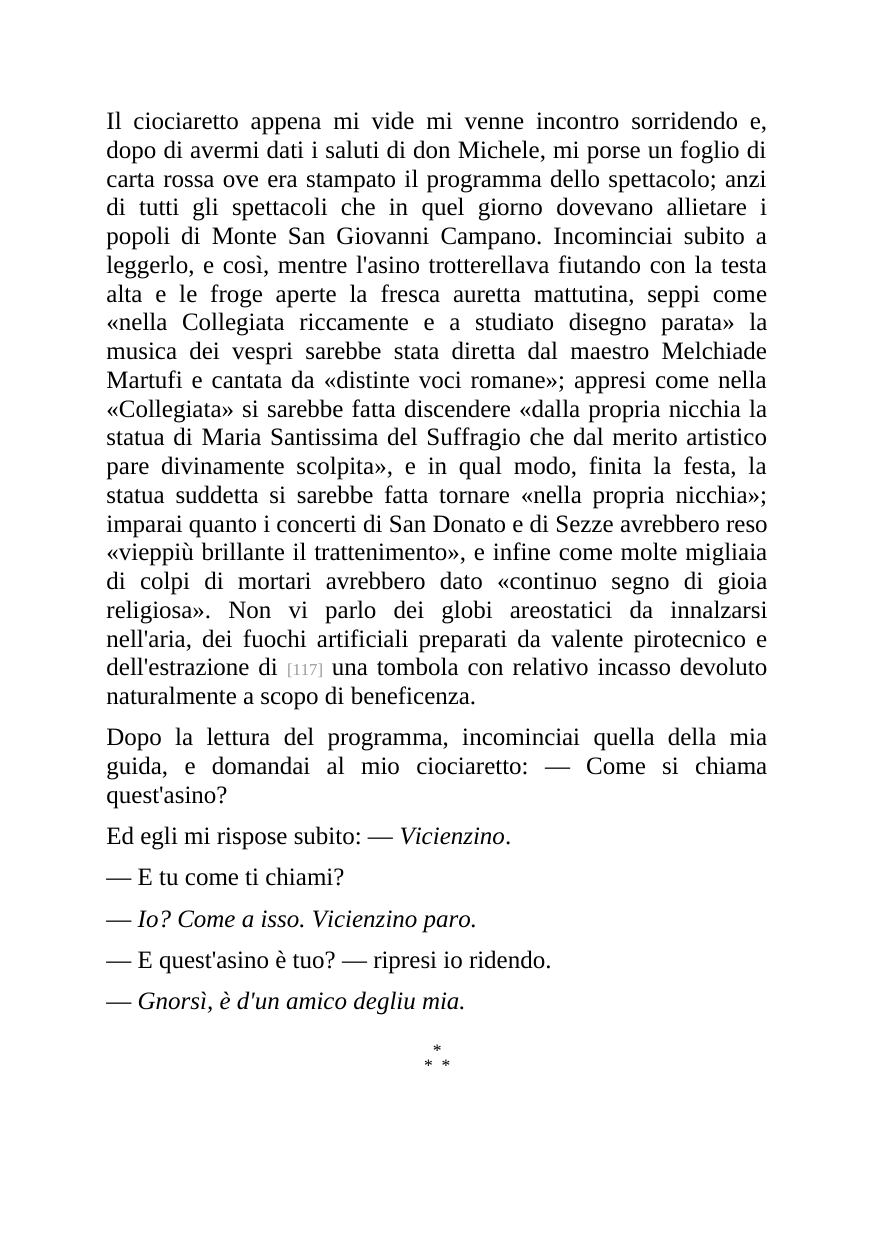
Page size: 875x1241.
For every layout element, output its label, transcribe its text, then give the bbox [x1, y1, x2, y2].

text *** [106, 1040, 768, 1075]
text Dopo la lettura del programma, incominciai quella della mia guida, e domandai al mio ciociaretto: — Come si chiama quest'asino? [106, 722, 768, 809]
text Ed egli mi rispose subito: — Vicienzino. [106, 821, 768, 850]
text — E tu come ti chiami? [106, 862, 768, 891]
text — Gnorsì, è d'un amico degliu mia. [106, 986, 768, 1015]
text Il ciociaretto appena mi vide mi venne incontro sorridendo e, dopo di avermi dati i saluti di don Michele, mi porse un foglio di carta rossa ove era stampato il programma dello spettacolo; anzi di tutti gli spettacoli che in quel giorno dovevano allietare i popoli di Monte San Giovanni Campano. Incominciai subito a leggerlo, e così, mentre l'asino trotterellava fiutando con la testa alta e le froge aperte la fresca auretta mattutina, seppi come «nella Collegiata riccamente e a studiato disegno parata» la musica dei vespri sarebbe stata diretta dal maestro Melchiade Martufi e cantata da «distinte voci romane»; appresi come nella «Collegiata» si sarebbe fatta discendere «dalla propria nicchia la statua di Maria Santissima del Suffragio che dal merito artistico pare divinamente scolpita», e in qual modo, finita la festa, la statua suddetta si sarebbe fatta tornare «nella propria nicchia»; imparai quanto i concerti di San Donato e di Sezze avrebbero reso «vieppiù brillante il trattenimento», e infine come molte migliaia di colpi di mortari avrebbero dato «continuo segno di gioia religiosa». Non vi parlo dei globi areostatici da innalzarsi nell'aria, dei fuochi artificiali preparati da valente pirotecnico e dell'estrazione di [117] una tombola con relativo incasso devoluto naturalmente a scopo di beneficenza. [106, 106, 768, 710]
text — E quest'asino è tuo? — ripresi io ridendo. [106, 945, 768, 974]
text — Io? Come a isso. Vicienzino paro. [106, 904, 768, 932]
